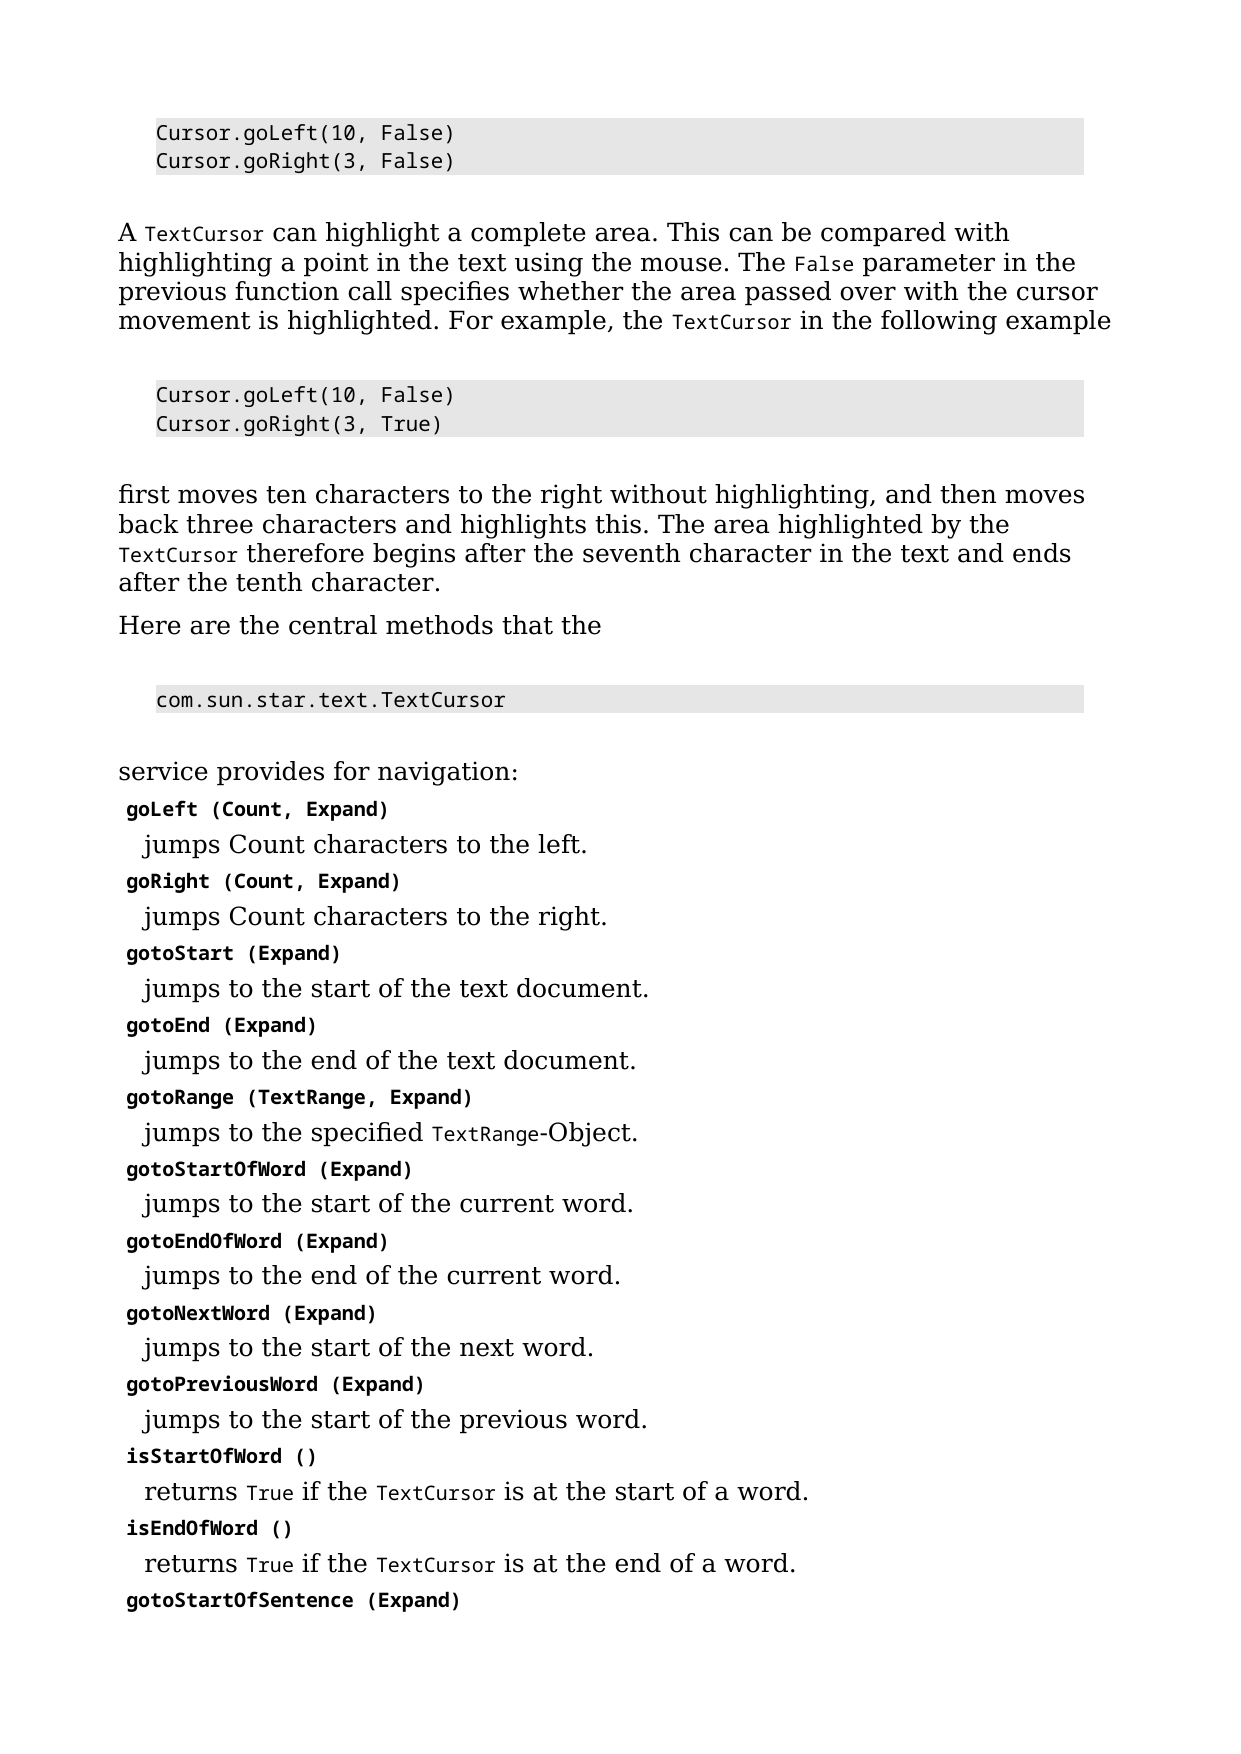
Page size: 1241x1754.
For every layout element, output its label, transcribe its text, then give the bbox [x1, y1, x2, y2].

list gotoNextWord (Expand) [118, 1297, 1122, 1326]
text Cursor.goLeft(10, False) Cursor.goRight(3, False) [156, 118, 1084, 175]
list gotoStartOfWord (Expand) [118, 1153, 1122, 1182]
list gotoStartOfSentence (Expand) [118, 1584, 1122, 1613]
list jumps Count characters to the right. [136, 902, 1122, 931]
list gotoEndOfWord (Expand) [118, 1225, 1122, 1254]
list goLeft (Count, Expand) [118, 794, 1122, 823]
text A TextCursor can highlight a complete area. This can be compared with highlighting a point in the text using the mouse. The False parameter in the previous function call specifies whether the area passed over with the cursor movement is highlighted. For example, the TextCursor in the following example [118, 218, 1122, 335]
text Here are the central methods that the [118, 611, 1122, 640]
list jumps to the start of the text document. [136, 974, 1122, 1003]
list gotoEnd (Expand) [118, 1009, 1122, 1038]
list jumps Count characters to the left. [136, 830, 1122, 859]
text com.sun.star.text.TextCursor [156, 685, 1084, 713]
list goRight (Count, Expand) [118, 866, 1122, 895]
text service provides for navigation: [118, 757, 1122, 786]
list gotoRange (TextRange, Expand) [118, 1081, 1122, 1110]
list jumps to the start of the previous word. [136, 1405, 1122, 1434]
list jumps to the start of the next word. [136, 1333, 1122, 1363]
list jumps to the start of the current word. [136, 1190, 1122, 1219]
list jumps to the end of the current word. [136, 1262, 1122, 1291]
list gotoStart (Expand) [118, 937, 1122, 967]
text first moves ten characters to the right without highlighting, and then moves back three characters and highlights this. The area highlighted by the TextCursor therefore begins after the seventh character in the text and ends after the tenth character. [118, 481, 1122, 597]
list returns True if the TextCursor is at the start of a word. [136, 1477, 1122, 1506]
list isEndOfWord () [118, 1512, 1122, 1542]
list returns True if the TextCursor is at the end of a word. [136, 1549, 1122, 1578]
list jumps to the specified TextRange-Object. [136, 1118, 1122, 1147]
text Cursor.goLeft(10, False) Cursor.goRight(3, True) [156, 380, 1084, 437]
list isStartOfWord () [118, 1441, 1122, 1470]
list gotoPreviousWord (Expand) [118, 1369, 1122, 1398]
list jumps to the end of the text document. [136, 1046, 1122, 1075]
